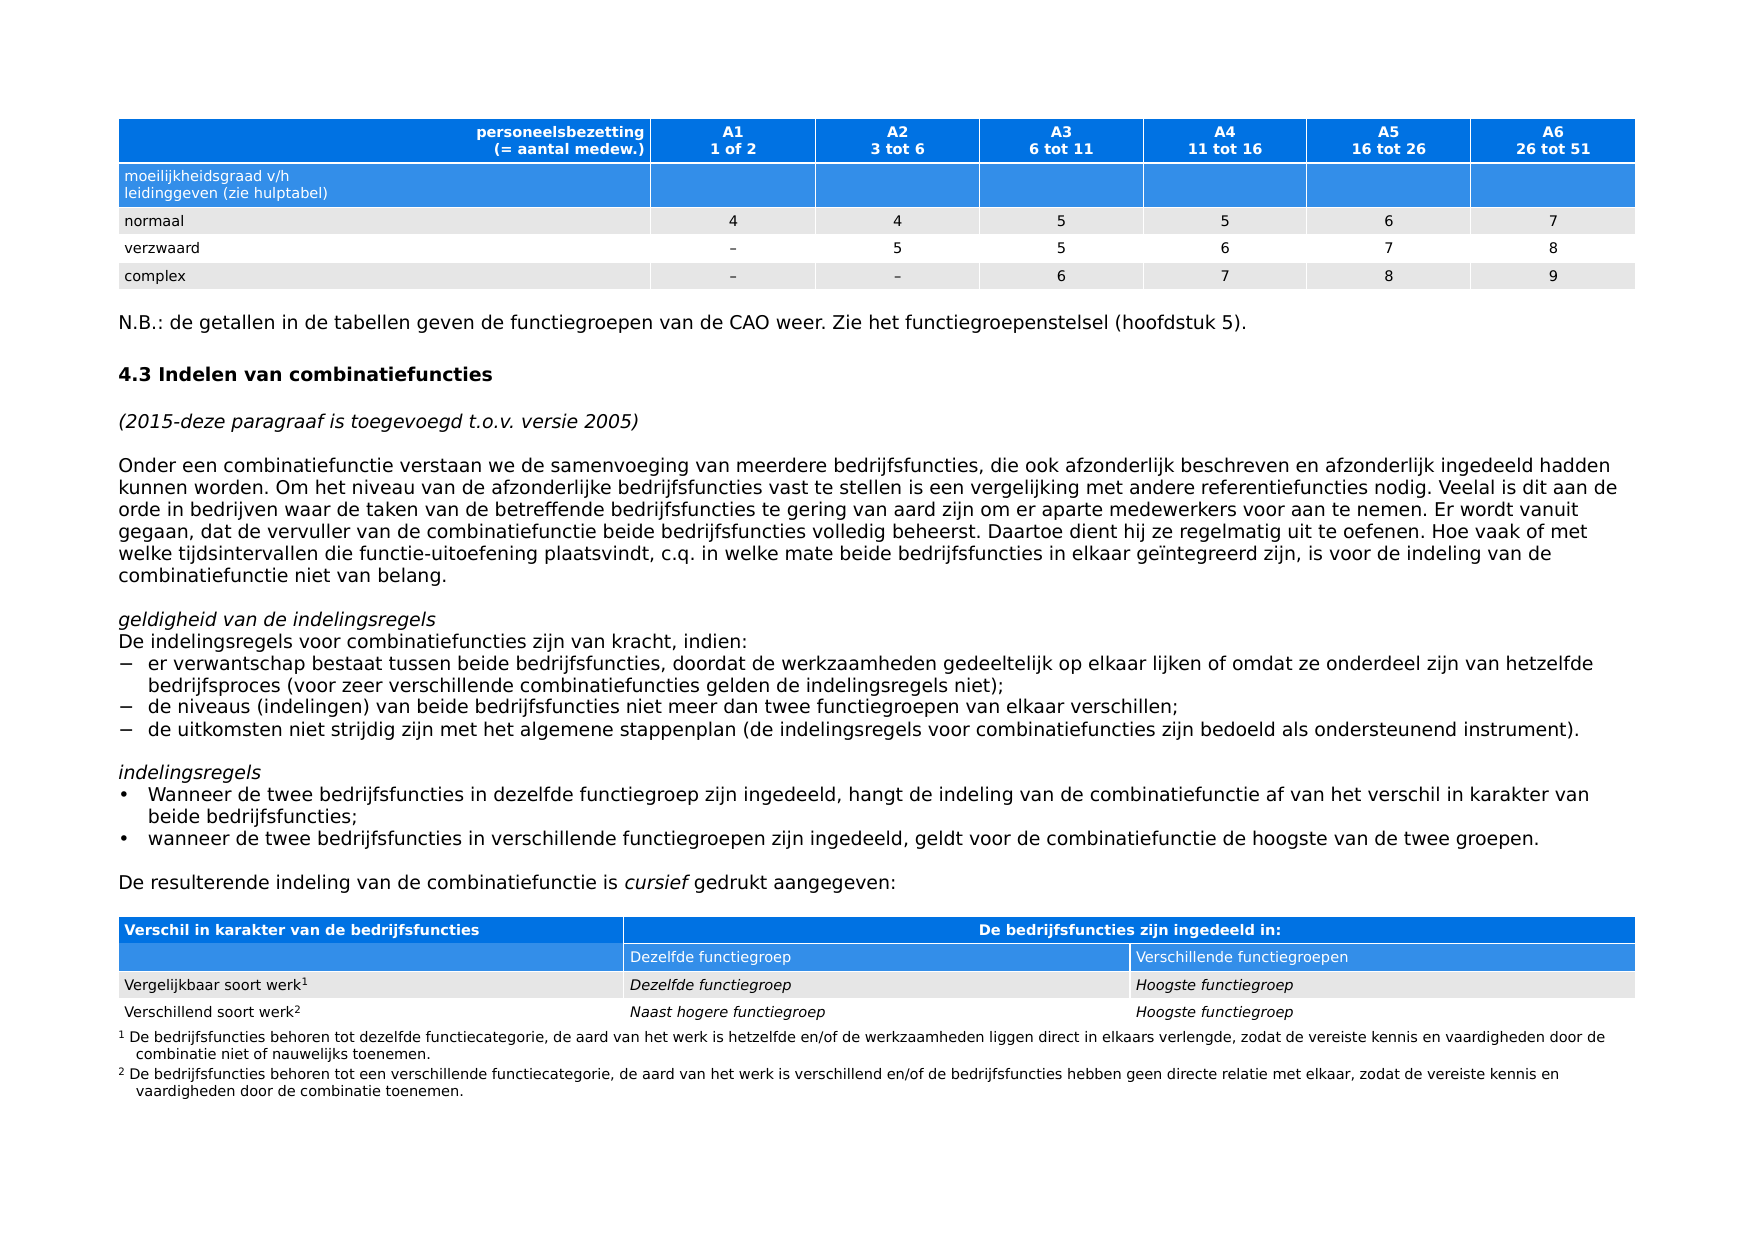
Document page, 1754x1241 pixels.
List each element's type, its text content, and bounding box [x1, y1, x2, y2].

table_cell 7 [1144, 263, 1306, 289]
table_cell 4 [651, 208, 815, 234]
table_cell [651, 164, 815, 207]
table_cell 8 [1307, 263, 1470, 289]
table_cell Hoogste functiegroep [1131, 972, 1635, 998]
table_cell 9 [1471, 263, 1635, 289]
table_cell 4 [816, 208, 979, 234]
text N.B.: de getallen in de tabellen geven de functiegroepen van de CAO weer. Zie het functiegroepenstelsel (hoofdstuk 5). [118, 312, 1636, 334]
text − de niveaus (indelingen) van beide bedrijfsfuncties niet meer dan twee functiegroepen van elkaar verschillen; [118, 696, 1636, 718]
table_header Verschil in karakter van de bedrijfsfuncties [119, 917, 623, 943]
table_cell complex [119, 263, 650, 289]
table_cell [1307, 164, 1470, 207]
table_cell [816, 164, 979, 207]
table_cell 1 De bedrijfsfuncties behoren tot dezelfde functiecategorie, de aard van het werk is hetzelfde en/of de werkzaamheden liggen direct in elkaars verlengde, zodat de vereiste kennis en vaardigheden door de combinatie niet of nauwelijks toenemen. 2 De bedrijfsfuncties behoren tot een verschillende functiecategorie, de aard van het werk is verschillend en/of de bedrijfsfuncties hebben geen directe relatie met elkaar, zodat de vereiste kennis en vaardigheden door de combinatie toenemen. [118, 1027, 1636, 1100]
table_header A2 3 tot 6 [816, 119, 979, 162]
table_header A3 6 tot 11 [980, 119, 1143, 162]
text Onder een combinatiefunctie verstaan we de samenvoeging van meerdere bedrijfsfuncties, die ook afzonderlijk beschreven en afzonderlijk ingedeeld hadden kunnen worden. Om het niveau van de afzonderlijke bedrijfsfuncties vast te stellen is een vergelijking met andere referentiefuncties nodig. Veelal is dit aan de orde in bedrijven waar de taken van de betreffende bedrijfsfuncties te gering van aard zijn om er aparte medewerkers voor aan te nemen. Er wordt vanuit gegaan, dat de vervuller van de combinatiefunctie beide bedrijfsfuncties volledig beheerst. Daartoe dient hij ze regelmatig uit te oefenen. Hoe vaak of met welke tijdsintervallen die functie-uitoefening plaatsvindt, c.q. in welke mate beide bedrijfsfuncties in elkaar geïntegreerd zijn, is voor de indeling van de combinatiefunctie niet van belang. [118, 455, 1636, 587]
text geldigheid van de indelingsregels [118, 608, 1636, 631]
table_cell Dezelfde functiegroep [624, 944, 1129, 971]
text indelingsregels [118, 762, 1636, 784]
table_cell [1144, 164, 1306, 207]
subtitle 4.3 Indelen van combinatiefuncties [118, 364, 1636, 386]
table_cell [1471, 164, 1635, 207]
text • Wanneer de twee bedrijfsfuncties in dezelfde functiegroep zijn ingedeeld, hangt de indeling van de combinatiefunctie af van het verschil in karakter van beide bedrijfsfuncties; [118, 784, 1636, 828]
table_header De bedrijfsfuncties zijn ingedeeld in: [624, 917, 1635, 943]
table_cell verzwaard [119, 235, 650, 262]
table_cell 8 [1471, 235, 1635, 262]
table_header A6 26 tot 51 [1471, 119, 1635, 162]
table_header A5 16 tot 26 [1307, 119, 1470, 162]
table_cell 5 [980, 208, 1143, 234]
table_cell normaal [119, 208, 650, 234]
text − er verwantschap bestaat tussen beide bedrijfsfuncties, doordat de werkzaamheden gedeeltelijk op elkaar lijken of omdat ze onderdeel zijn van hetzelfde bedrijfsproces (voor zeer verschillende combinatiefuncties gelden de indelingsregels niet); [118, 652, 1636, 696]
table_cell Verschillend soort werk2 [119, 999, 623, 1026]
table_cell – [651, 235, 815, 262]
table_cell 5 [980, 235, 1143, 262]
text (2015-deze paragraaf is toegevoegd t.o.v. versie 2005) [118, 411, 1636, 433]
table_cell Dezelfde functiegroep [624, 972, 1129, 998]
table_cell [980, 164, 1143, 207]
table_cell 5 [816, 235, 979, 262]
table_cell moeilijkheidsgraad v/h leidinggeven (zie hulptabel) [119, 164, 650, 207]
table_header A1 1 of 2 [651, 119, 815, 162]
table_cell 7 [1307, 235, 1470, 262]
text − de uitkomsten niet strijdig zijn met het algemene stappenplan (de indelingsregels voor combinatiefuncties zijn bedoeld als ondersteunend instrument). [118, 718, 1636, 740]
table_cell 6 [980, 263, 1143, 289]
table_cell 7 [1471, 208, 1635, 234]
table_cell 6 [1144, 235, 1306, 262]
table_cell – [651, 263, 815, 289]
table_cell Vergelijkbaar soort werk1 [119, 972, 623, 998]
table_cell 5 [1144, 208, 1306, 234]
text De indelingsregels voor combinatiefuncties zijn van kracht, indien: [118, 631, 1636, 652]
table_cell Naast hogere functiegroep [624, 999, 1129, 1026]
table_cell 6 [1307, 208, 1470, 234]
text De resulterende indeling van de combinatiefunctie is cursief gedrukt aangegeven: [118, 872, 1636, 894]
text • wanneer de twee bedrijfsfuncties in verschillende functiegroepen zijn ingedeeld, geldt voor de combinatiefunctie de hoogste van de twee groepen. [118, 828, 1636, 850]
table_header personeelsbezetting (= aantal medew.) [119, 119, 650, 162]
table_cell Verschillende functiegroepen [1131, 944, 1635, 971]
table_header A4 11 tot 16 [1144, 119, 1306, 162]
table_cell – [816, 263, 979, 289]
table_cell Hoogste functiegroep [1131, 999, 1635, 1026]
